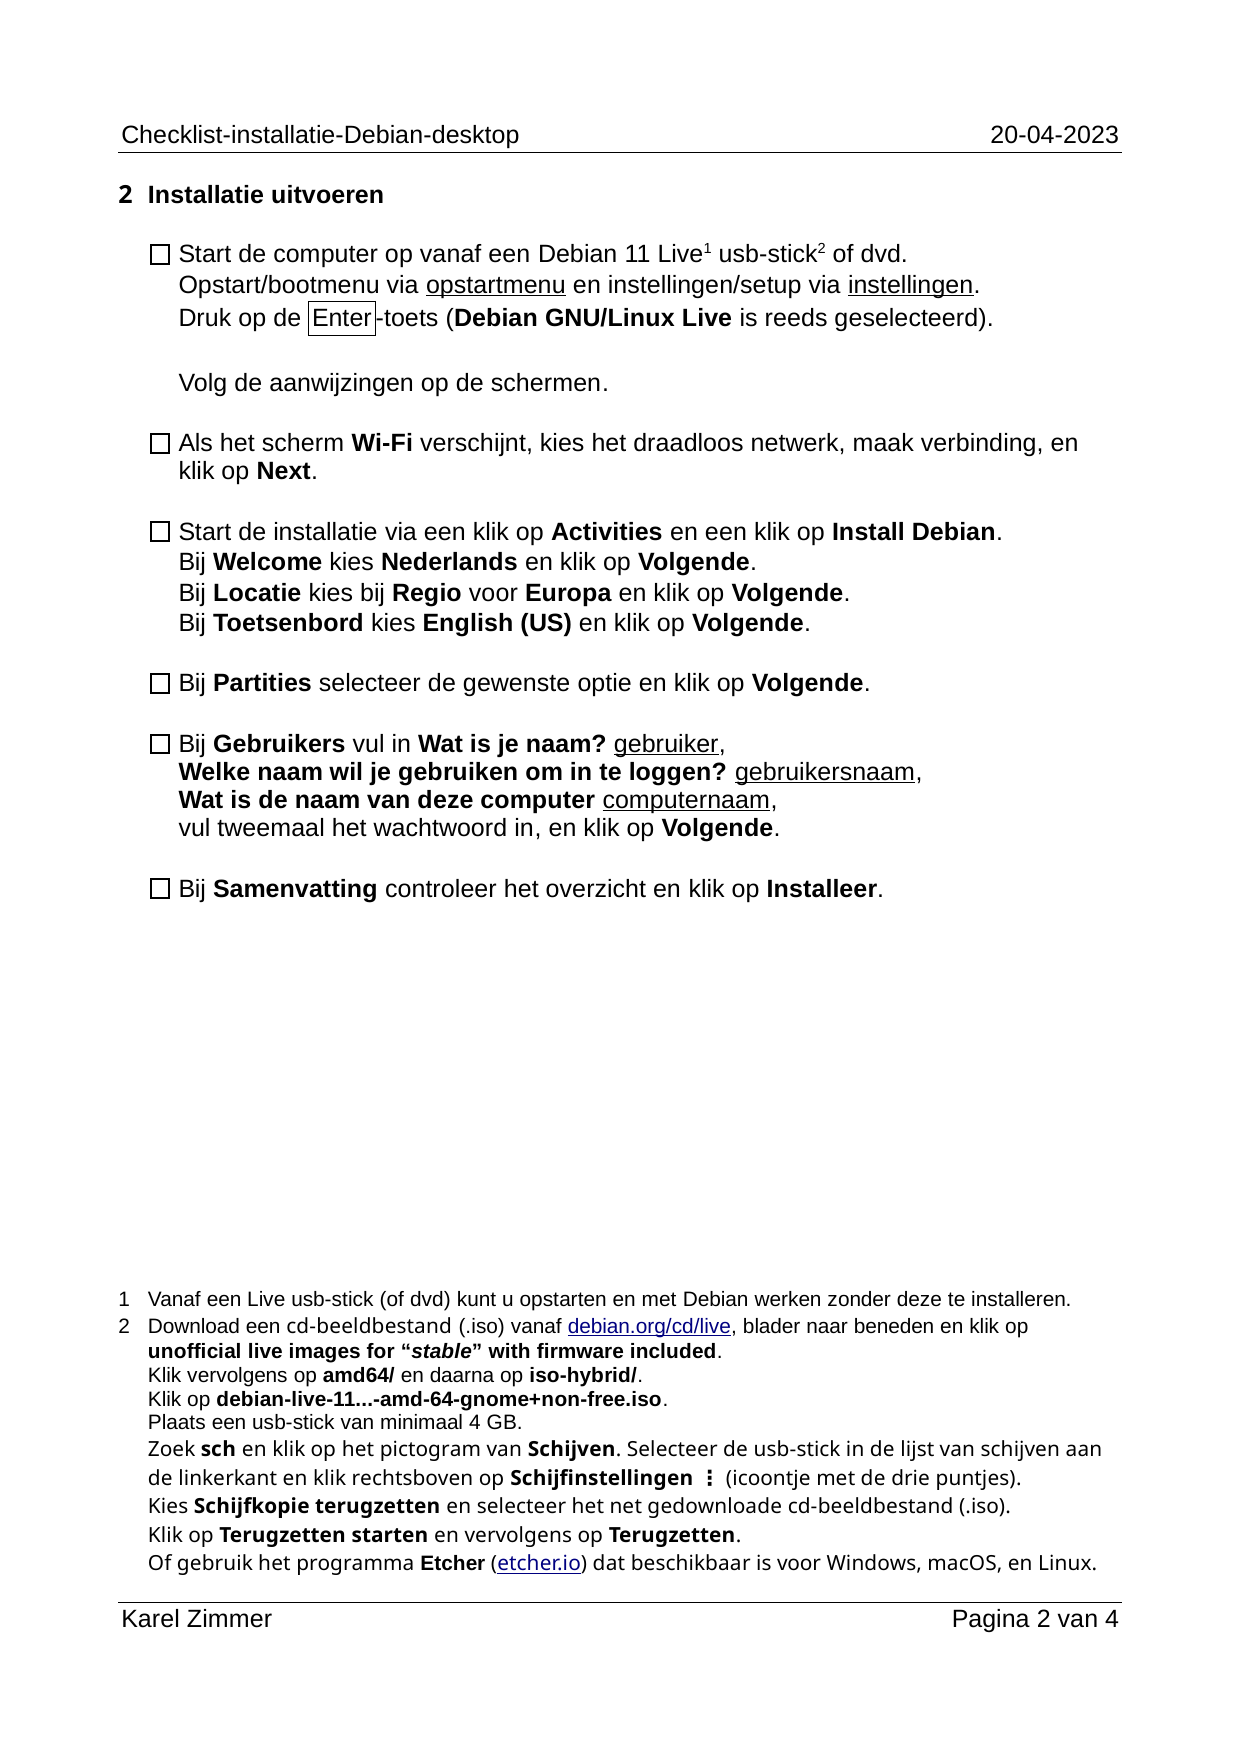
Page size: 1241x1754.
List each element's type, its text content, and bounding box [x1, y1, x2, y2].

table_cell Bij Welcome kies Nederlands en klik op Volgende. [177, 547, 1121, 577]
table_cell [177, 486, 1121, 517]
table_cell Bij Gebruikers vul in Wat is je naam? gebruiker, Welke naam wil je gebruiken om in te loggen? gebruikersnaam, Wat is de naam van deze computer computernaam, vul tweemaal het wachtwoord in, en klik op Volgende. [177, 729, 1121, 843]
table_cell [177, 398, 1121, 428]
table_cell [141, 547, 177, 577]
table_cell [141, 577, 177, 608]
table_cell [141, 729, 177, 843]
table_header [141, 239, 177, 269]
table_cell [141, 398, 177, 428]
table_cell [177, 638, 1121, 668]
table_cell [141, 368, 177, 398]
table_cell [141, 517, 177, 547]
table_cell [141, 668, 177, 698]
table_cell Start de installatie via een klik op Activities en een klik op Install Debian. [177, 517, 1121, 547]
table_cell [141, 638, 177, 668]
table_cell [141, 843, 177, 873]
table_cell [141, 428, 177, 486]
table_cell Bij Samenvatting controleer het overzicht en klik op Installeer. [177, 874, 1121, 904]
table_cell Als het scherm Wi-Fi verschijnt, kies het draadloos netwerk, maak verbinding, en klik op Next. [177, 428, 1121, 486]
table_cell Volg de aanwijzingen op de schermen. [177, 368, 1121, 398]
table_cell [141, 337, 177, 367]
table_cell Opstart/bootmenu via opstartmenu en instellingen/setup via instellingen. [177, 269, 1121, 300]
table_cell Druk op de Enter-toets (Debian GNU/Linux Live is reeds geselecteerd). [177, 300, 1121, 337]
table_cell [141, 300, 177, 337]
table_cell [141, 874, 177, 904]
table_cell [141, 699, 177, 729]
table_header Start de computer op vanaf een Debian 11 Live usb-stick of dvd. [177, 239, 1121, 269]
table_cell Bij Locatie kies bij Regio voor Europa en klik op Volgende. [177, 577, 1121, 608]
table_cell [177, 337, 1121, 367]
table_cell [177, 699, 1121, 729]
table_cell [177, 843, 1121, 873]
table_cell Bij Partities selecteer de gewenste optie en klik op Volgende. [177, 668, 1121, 698]
table_cell Bij Toetsenbord kies English (US) en klik op Volgende. [177, 608, 1121, 638]
list Installatie uitvoeren [118, 177, 1122, 211]
table_cell [141, 608, 177, 638]
table_cell [141, 269, 177, 300]
table_cell [141, 486, 177, 517]
